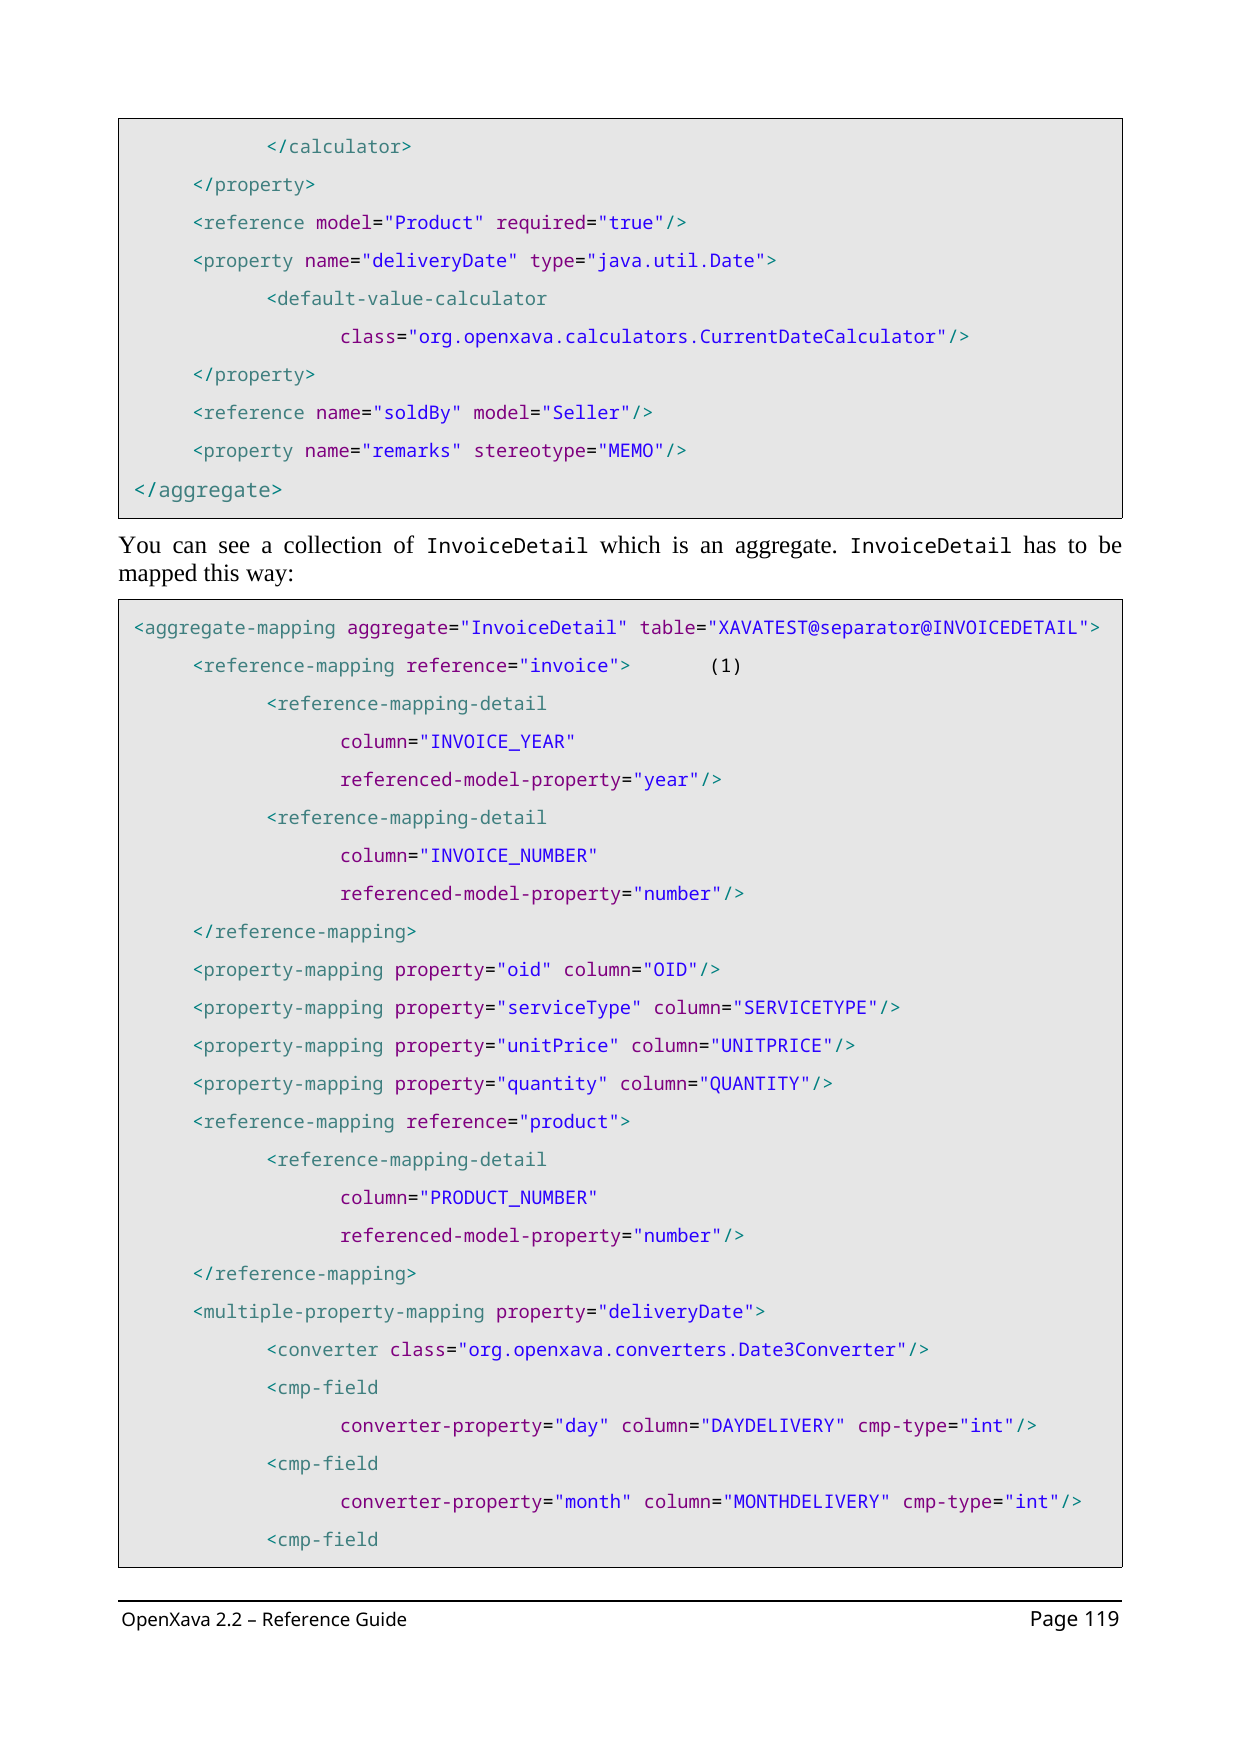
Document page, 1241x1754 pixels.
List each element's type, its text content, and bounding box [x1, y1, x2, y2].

text <reference-mapping reference="product"> [119, 1093, 1122, 1132]
text column="INVOICE_NUMBER" [119, 827, 1122, 865]
text <property-mapping property="oid" column="OID"/> [119, 941, 1122, 979]
text </property> [119, 346, 1122, 384]
text <cmp-field [119, 1360, 1122, 1398]
text <cmp-field [119, 1512, 1122, 1567]
text column="INVOICE_YEAR" [119, 713, 1122, 751]
text </property> [119, 156, 1122, 194]
text <reference-mapping-detail [119, 789, 1122, 827]
text <cmp-field [119, 1436, 1122, 1474]
text <aggregate-mapping aggregate="InvoiceDetail" table="XAVATEST@separator@INVOICEDETAIL"> [119, 600, 1122, 637]
text <converter class="org.openxava.converters.Date3Converter"/> [119, 1322, 1122, 1360]
text </reference-mapping> [119, 1246, 1122, 1284]
text <property-mapping property="serviceType" column="SERVICETYPE"/> [119, 979, 1122, 1017]
text </aggregate> [119, 460, 1122, 518]
text <reference-mapping reference="invoice"> (1) [119, 637, 1122, 675]
text <reference-mapping-detail [119, 675, 1122, 713]
text <default-value-calculator [119, 270, 1122, 308]
text You can see a collection of InvoiceDetail which is an aggregate. InvoiceDetail has to be mapped this way: [118, 531, 1122, 587]
text <property name="deliveryDate" type="java.util.Date"> [119, 232, 1122, 270]
text column="PRODUCT_NUMBER" [119, 1169, 1122, 1208]
text referenced-model-property="number"/> [119, 865, 1122, 903]
text <property-mapping property="quantity" column="QUANTITY"/> [119, 1056, 1122, 1093]
text <property name="remarks" stereotype="MEMO"/> [119, 422, 1122, 460]
text converter-property="month" column="MONTHDELIVERY" cmp-type="int"/> [119, 1474, 1122, 1512]
text converter-property="day" column="DAYDELIVERY" cmp-type="int"/> [119, 1398, 1122, 1436]
text referenced-model-property="year"/> [119, 751, 1122, 789]
text <multiple-property-mapping property="deliveryDate"> [119, 1284, 1122, 1322]
text <property-mapping property="unitPrice" column="UNITPRICE"/> [119, 1017, 1122, 1056]
text </reference-mapping> [119, 903, 1122, 941]
text <reference model="Product" required="true"/> [119, 194, 1122, 232]
text <reference-mapping-detail [119, 1132, 1122, 1169]
text referenced-model-property="number"/> [119, 1208, 1122, 1246]
text <reference name="soldBy" model="Seller"/> [119, 384, 1122, 422]
text </calculator> [119, 119, 1122, 156]
text class="org.openxava.calculators.CurrentDateCalculator"/> [119, 308, 1122, 346]
